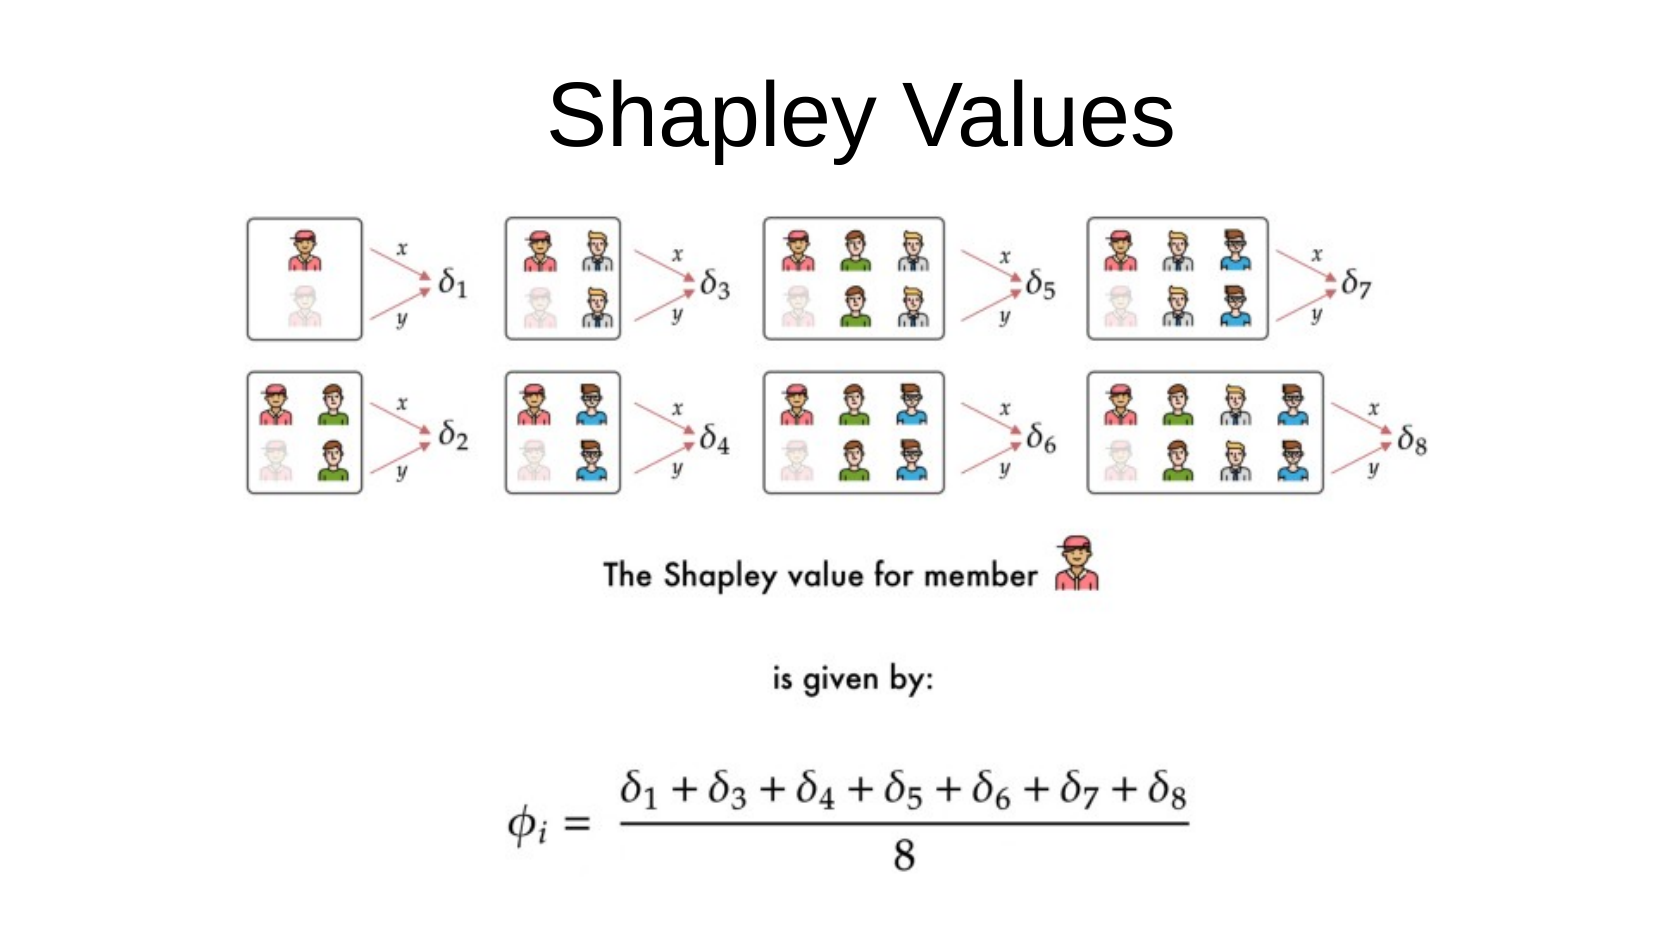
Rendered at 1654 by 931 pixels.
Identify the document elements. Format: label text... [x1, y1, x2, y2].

title Shapley Values [82, 37, 1571, 193]
picture [230, 198, 1471, 877]
